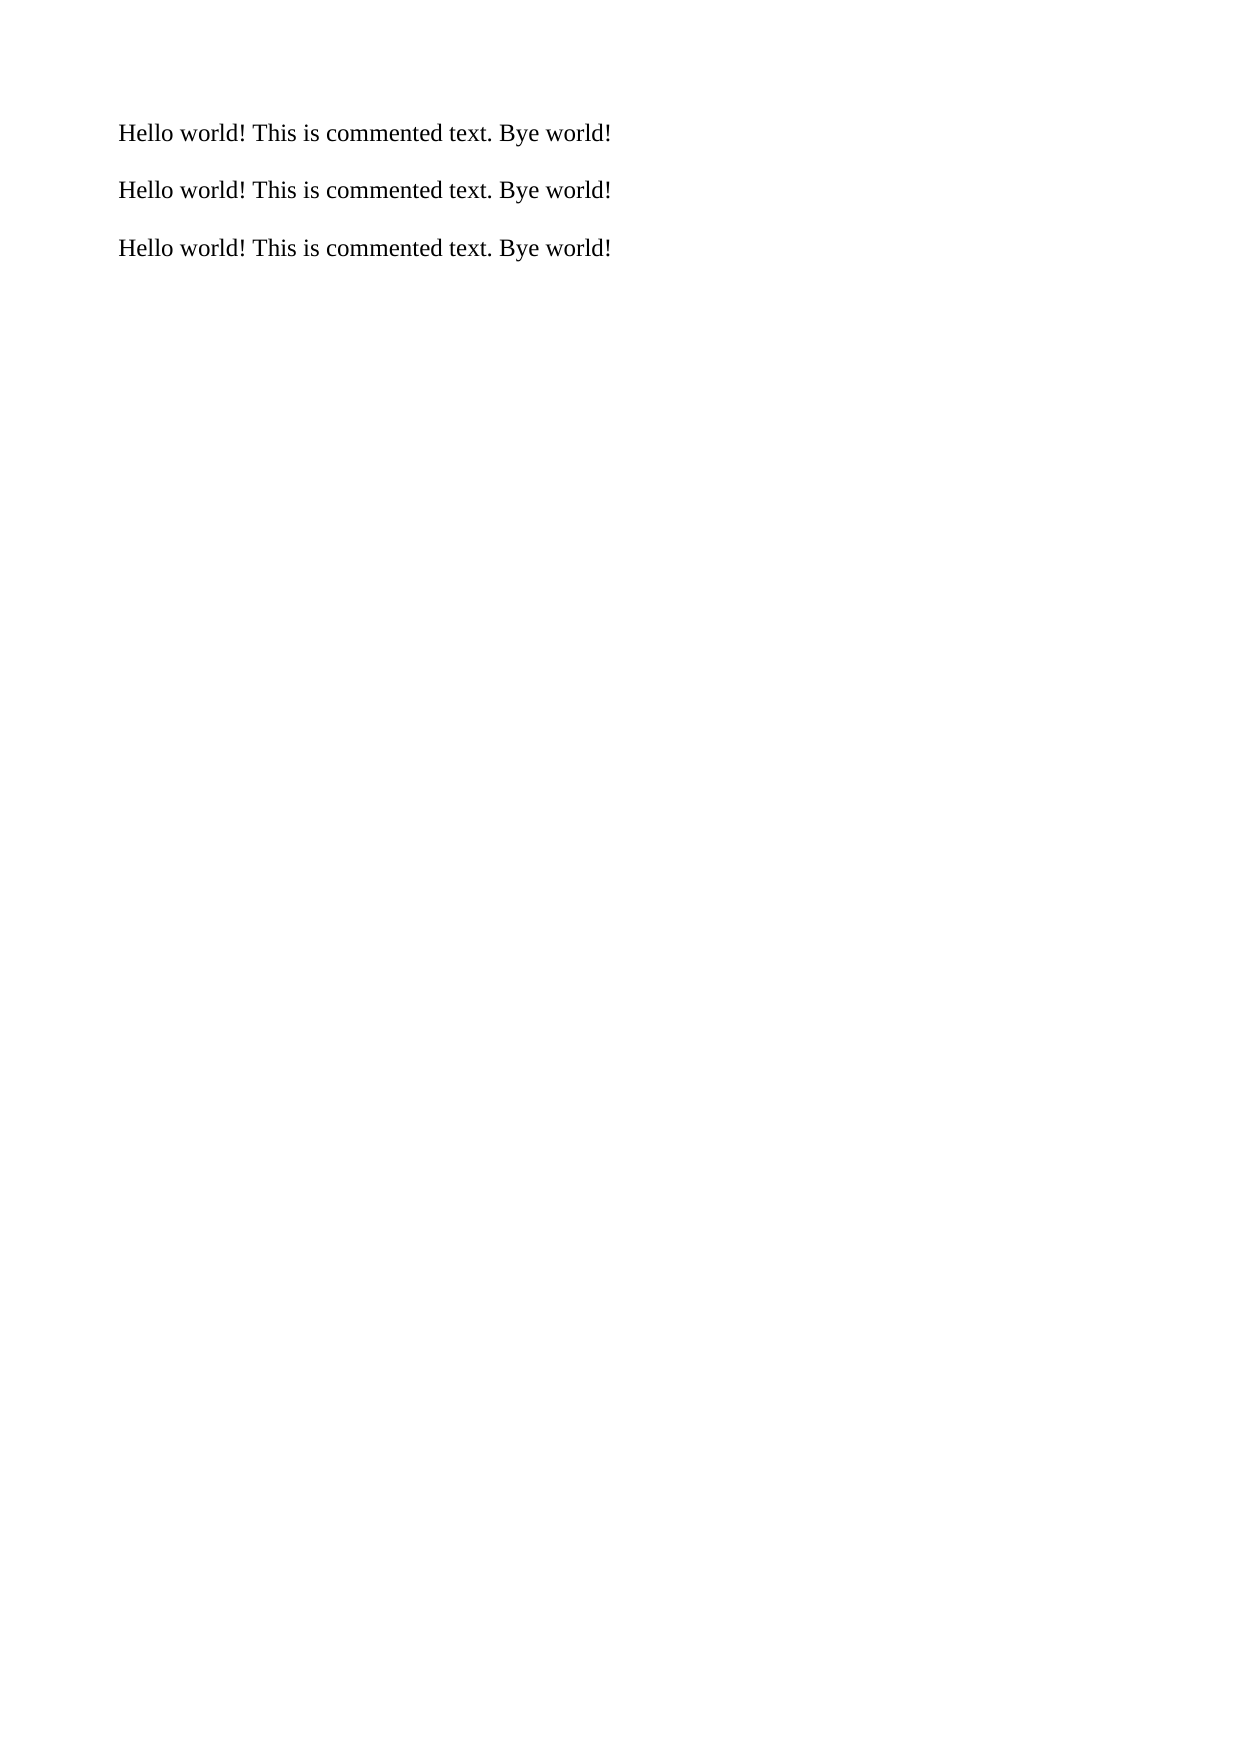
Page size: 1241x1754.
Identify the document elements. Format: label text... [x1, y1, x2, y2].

text Hello world! This is commented text. Bye world! [118, 233, 1122, 262]
text Hello world! This is commented text. Bye world! [118, 176, 1122, 204]
text Hello world! This is commented text. Bye world! [118, 118, 1122, 147]
